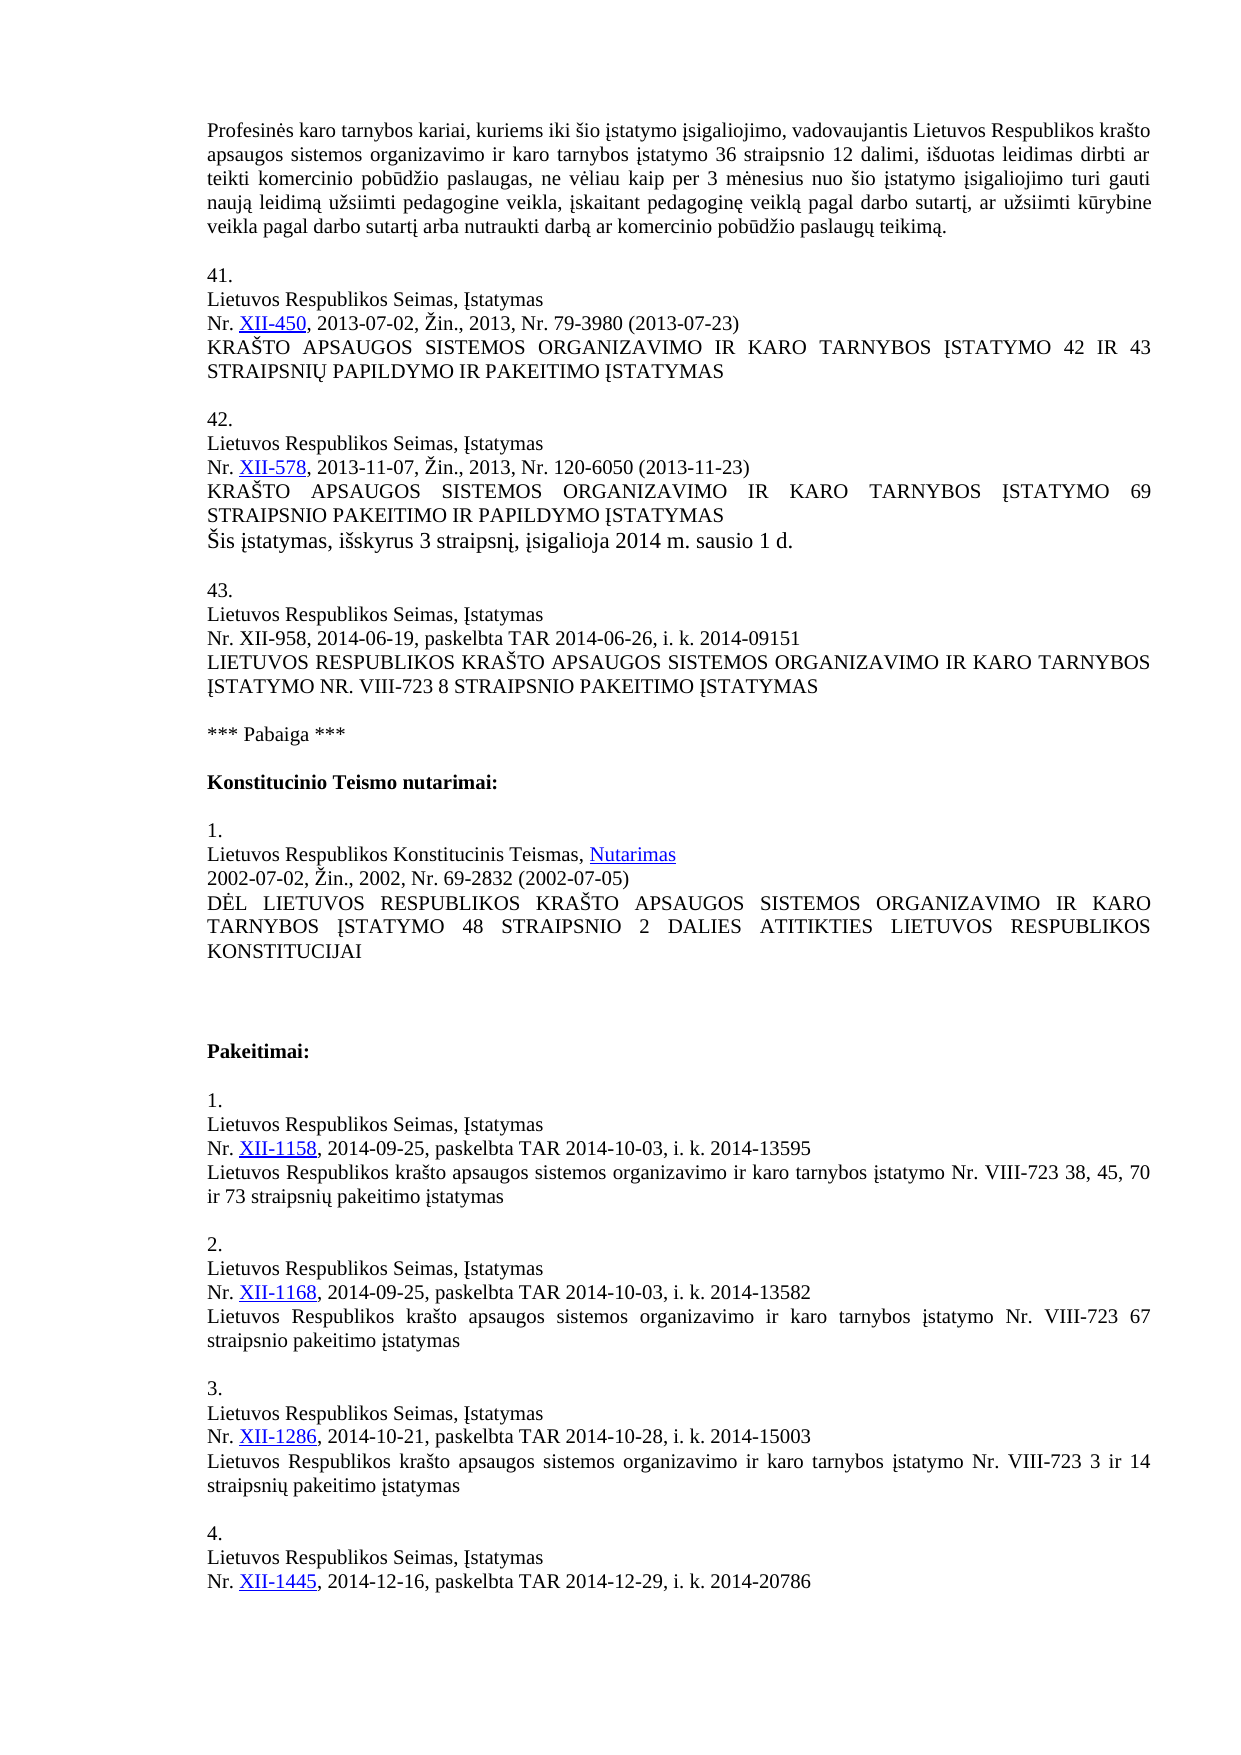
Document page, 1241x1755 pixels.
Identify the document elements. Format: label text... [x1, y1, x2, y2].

text 3. [207, 1376, 1152, 1400]
text Lietuvos Respublikos krašto apsaugos sistemos organizavimo ir karo tarnybos įstatymo Nr. VIII-723 38, 45, 70 ir 73 straipsnių pakeitimo įstatymas [207, 1160, 1152, 1208]
text Profesinės karo tarnybos kariai, kuriems iki šio įstatymo įsigaliojimo, vadovaujantis Lietuvos Respublikos krašto apsaugos sistemos organizavimo ir karo tarnybos įstatymo 36 straipsnio 12 dalimi, išduotas leidimas dirbti ar teikti komercinio pobūdžio paslaugas, ne vėliau kaip per 3 mėnesius nuo šio įstatymo įsigaliojimo turi gauti naują leidimą užsiimti pedagogine veikla, įskaitant pedagoginę veiklą pagal darbo sutartį, ar užsiimti kūrybine veikla pagal darbo sutartį arba nutraukti darbą ar komercinio pobūdžio paslaugų teikimą. [207, 118, 1152, 238]
text Nr. XII-1286, 2014-10-21, paskelbta TAR 2014-10-28, i. k. 2014-15003 [207, 1424, 1152, 1448]
text Lietuvos Respublikos Seimas, Įstatymas [207, 431, 1152, 455]
text KRAŠTO APSAUGOS SISTEMOS ORGANIZAVIMO IR KARO TARNYBOS ĮSTATYMO 42 IR 43 STRAIPSNIŲ PAPILDYMO IR PAKEITIMO ĮSTATYMAS [207, 335, 1152, 383]
text *** Pabaiga *** [207, 722, 1152, 746]
text 2. [207, 1232, 1152, 1256]
text 42. [207, 407, 1152, 431]
text Konstitucinio Teismo nutarimai: [207, 770, 1152, 794]
text Nr. XII-450, 2013-07-02, Žin., 2013, Nr. 79-3980 (2013-07-23) [207, 311, 1152, 335]
text 43. [207, 578, 1152, 602]
text Lietuvos Respublikos Seimas, Įstatymas [207, 602, 1152, 626]
text Nr. XII-578, 2013-11-07, Žin., 2013, Nr. 120-6050 (2013-11-23) [207, 455, 1152, 479]
text 1. [207, 1088, 1152, 1112]
text Šis įstatymas, išskyrus 3 straipsnį, įsigalioja 2014 m. sausio 1 d. [207, 527, 1152, 553]
text Lietuvos Respublikos Seimas, Įstatymas [207, 1545, 1152, 1569]
text 4. [207, 1521, 1152, 1545]
text LIETUVOS RESPUBLIKOS KRAŠTO APSAUGOS SISTEMOS ORGANIZAVIMO IR KARO TARNYBOS ĮSTATYMO NR. VIII-723 8 STRAIPSNIO PAKEITIMO ĮSTATYMAS [207, 650, 1152, 698]
text Nr. XII-1445, 2014-12-16, paskelbta TAR 2014-12-29, i. k. 2014-20786 [207, 1569, 1152, 1593]
text KRAŠTO APSAUGOS SISTEMOS ORGANIZAVIMO IR KARO TARNYBOS ĮSTATYMO 69 STRAIPSNIO PAKEITIMO IR PAPILDYMO ĮSTATYMAS [207, 479, 1152, 527]
text 41. [207, 262, 1152, 287]
text Nr. XII-958, 2014-06-19, paskelbta TAR 2014-06-26, i. k. 2014-09151 [207, 626, 1152, 650]
text Lietuvos Respublikos Seimas, Įstatymas [207, 1256, 1152, 1280]
text Pakeitimai: [207, 1039, 1152, 1063]
text Nr. XII-1158, 2014-09-25, paskelbta TAR 2014-10-03, i. k. 2014-13595 [207, 1136, 1152, 1160]
text 2002-07-02, Žin., 2002, Nr. 69-2832 (2002-07-05) [207, 866, 1152, 890]
text Lietuvos Respublikos Seimas, Įstatymas [207, 287, 1152, 311]
text Lietuvos Respublikos Seimas, Įstatymas [207, 1400, 1152, 1424]
text DĖL LIETUVOS RESPUBLIKOS KRAŠTO APSAUGOS SISTEMOS ORGANIZAVIMO IR KARO TARNYBOS ĮSTATYMO 48 STRAIPSNIO 2 DALIES ATITIKTIES LIETUVOS RESPUBLIKOS KONSTITUCIJAI [207, 890, 1152, 963]
text Nr. XII-1168, 2014-09-25, paskelbta TAR 2014-10-03, i. k. 2014-13582 [207, 1280, 1152, 1304]
text 1. [207, 818, 1152, 842]
text Lietuvos Respublikos Seimas, Įstatymas [207, 1112, 1152, 1136]
text Lietuvos Respublikos krašto apsaugos sistemos organizavimo ir karo tarnybos įstatymo Nr. VIII-723 3 ir 14 straipsnių pakeitimo įstatymas [207, 1448, 1152, 1497]
text Lietuvos Respublikos krašto apsaugos sistemos organizavimo ir karo tarnybos įstatymo Nr. VIII-723 67 straipsnio pakeitimo įstatymas [207, 1304, 1152, 1352]
text Lietuvos Respublikos Konstitucinis Teismas, Nutarimas [207, 842, 1152, 866]
